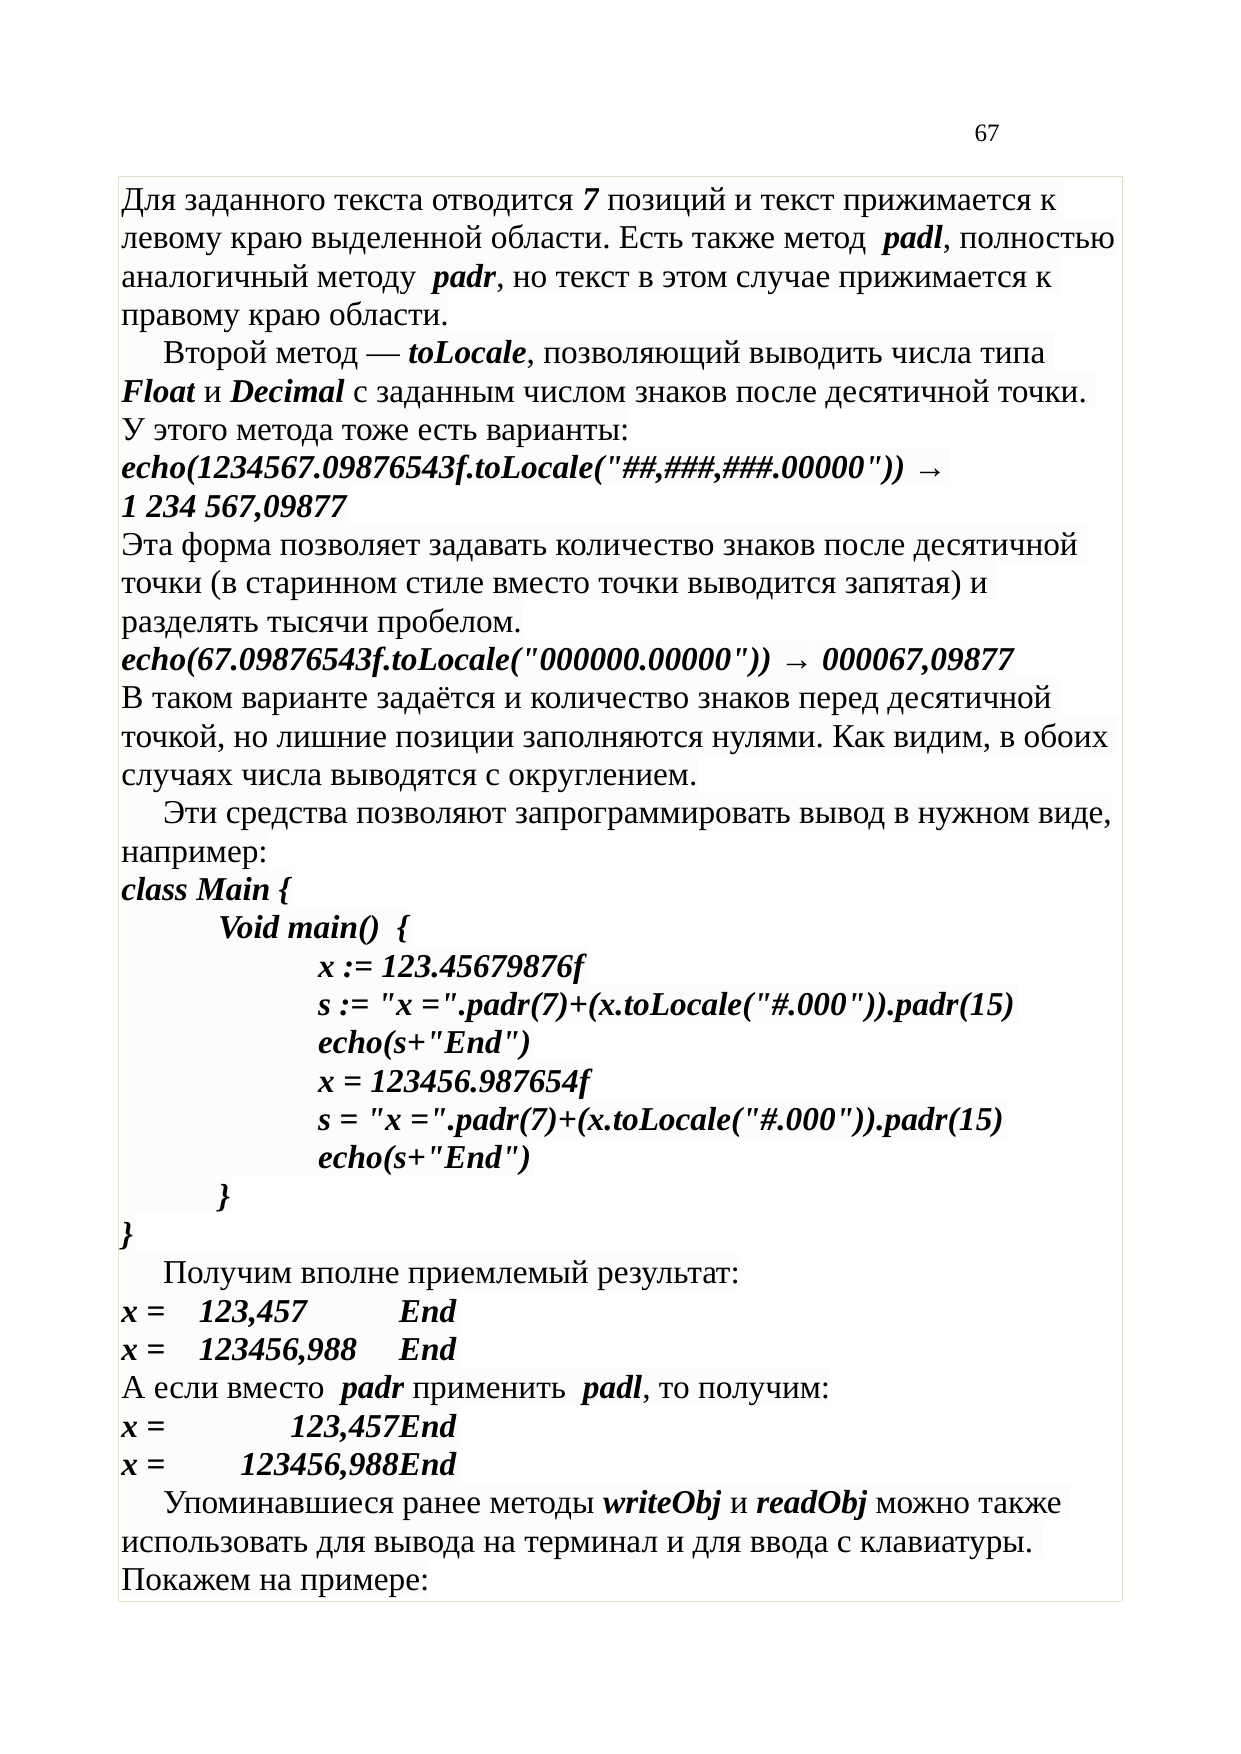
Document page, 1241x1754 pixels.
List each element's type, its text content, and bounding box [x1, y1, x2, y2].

text } [119, 1211, 1122, 1250]
text В таком варианте задаётся и количество знаков перед десятичной точкой, но лишние позиции заполняются нулями. Как видим, в обоих случаях числа выводятся с округлением. [119, 675, 1122, 790]
text s = "x =".padr(7)+(x.toLocale("#.000")).padr(15) [119, 1096, 1122, 1135]
text echo(67.09876543f.toLocale("000000.00000")) → 000067,09877 [119, 636, 1122, 675]
text А если вместо padr применить padl, то получим: [119, 1365, 1122, 1403]
text echo(s+"End") [119, 1020, 1122, 1058]
text x = 123,457End [119, 1403, 1122, 1441]
text class Main { [119, 866, 1122, 905]
text echo(1234567.09876543f.toLocale("##,###,###.00000")) → [119, 445, 1122, 483]
text Получим вполне приемлемый результат: [119, 1250, 1122, 1288]
text s := "x =".padr(7)+(x.toLocale("#.000")).padr(15) [119, 981, 1122, 1020]
text x = 123456,988 End [119, 1326, 1122, 1365]
text Для заданного текста отводится 7 позиций и текст прижимается к левому краю выделенной области. Есть также метод padl, полностью аналогичный методу padr, но текст в этом случае прижимается к правому краю области. [119, 177, 1122, 330]
text x = 123456,988End [119, 1441, 1122, 1480]
text Второй метод — toLocale, позволяющий выводить числа типа Float и Decimal с заданным числом знаков после десятичной точки. У этого метода тоже есть варианты: [119, 330, 1122, 445]
text echo(s+"End") [119, 1135, 1122, 1173]
text Эта форма позволяет задавать количество знаков после десятичной точки (в старинном стиле вместо точки выводится запятая) и разделять тысячи пробелом. [119, 521, 1122, 636]
text Упоминавшиеся ранее методы writeObj и readObj можно также использовать для вывода на терминал и для ввода с клавиатуры. Покажем на примере: [119, 1480, 1122, 1601]
text x = 123456.987654f [119, 1058, 1122, 1096]
text Эти средства позволяют запрограммировать вывод в нужном виде, например: [119, 790, 1122, 866]
text Void main() { [119, 905, 1122, 943]
text x = 123,457 End [119, 1288, 1122, 1326]
text } [119, 1173, 1122, 1211]
text x := 123.45679876f [119, 943, 1122, 981]
text 1 234 567,09877 [119, 483, 1122, 521]
